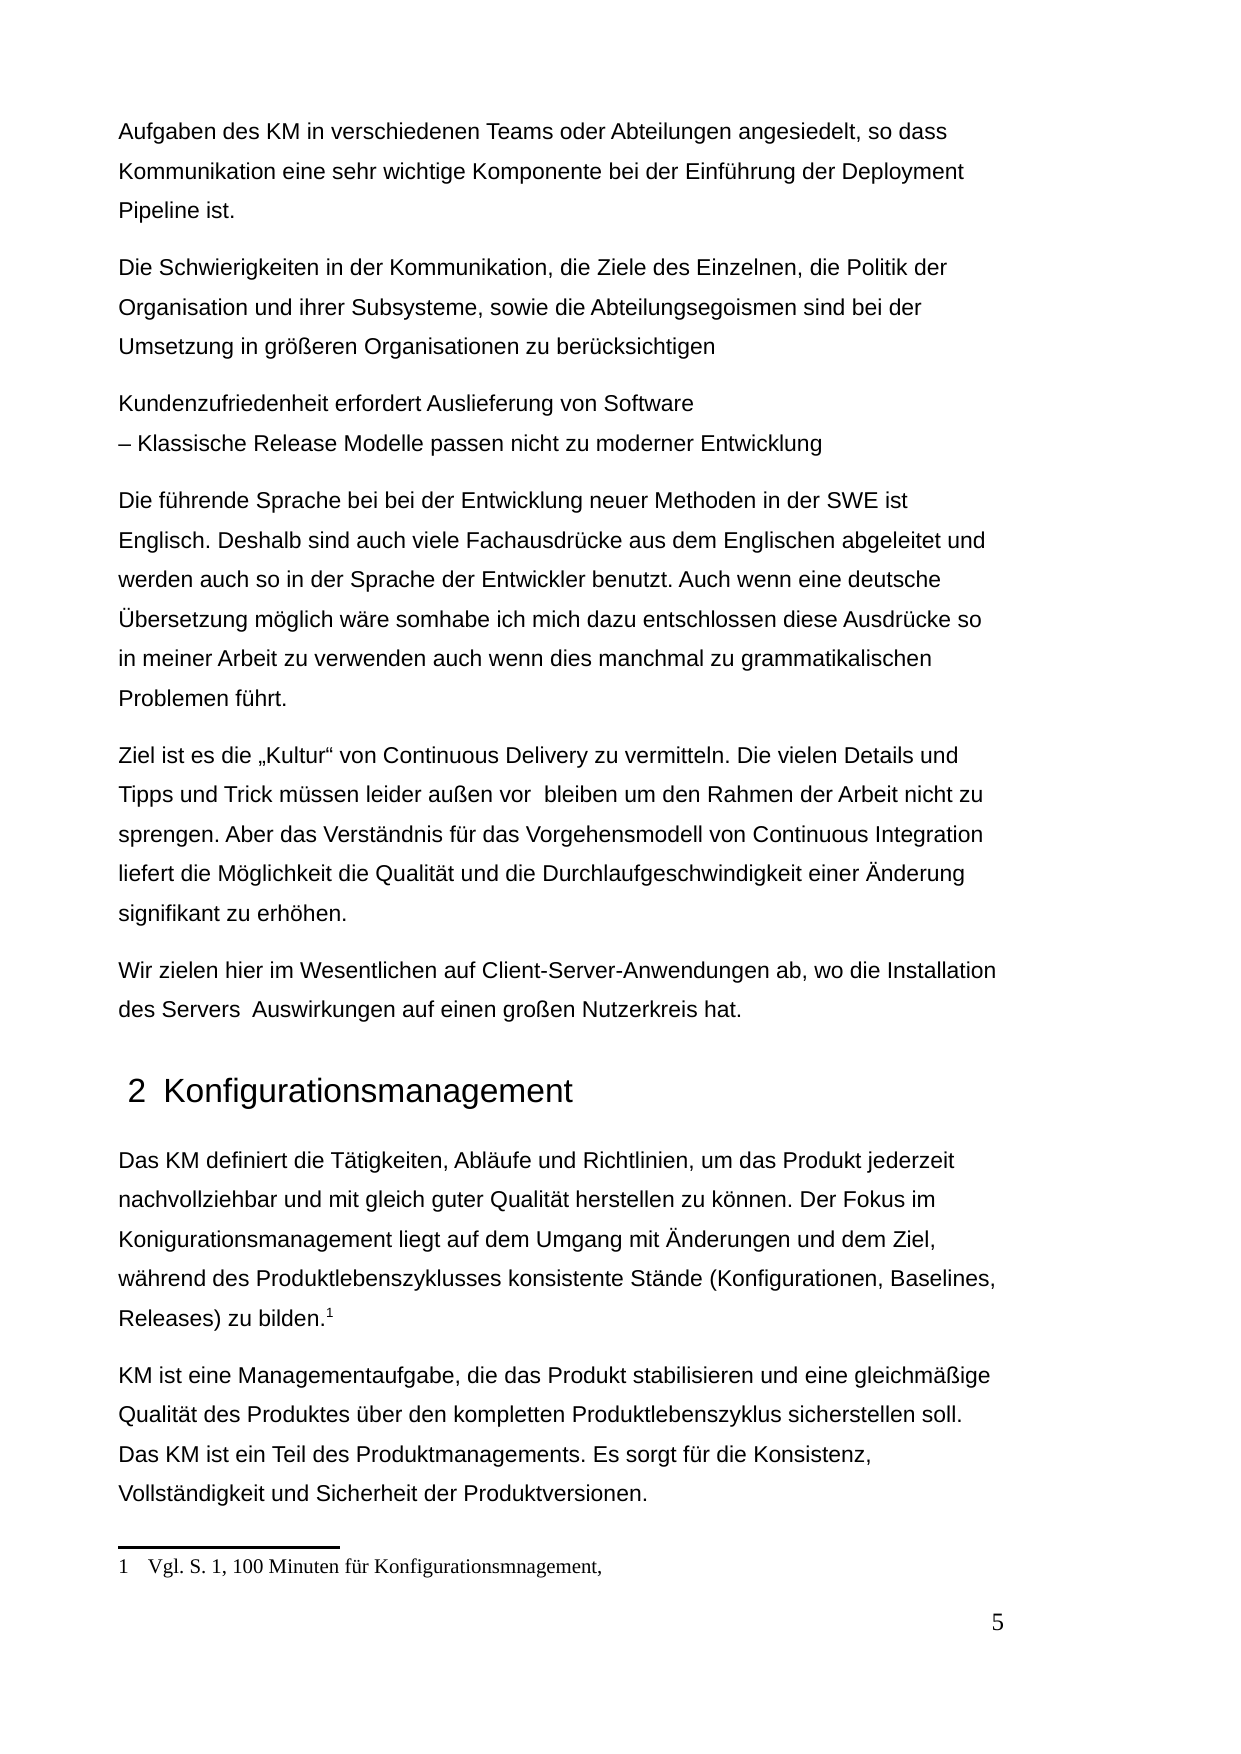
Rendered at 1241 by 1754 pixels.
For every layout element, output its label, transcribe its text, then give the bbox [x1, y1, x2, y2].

text KM ist eine Managementaufgabe, die das Produkt stabilisieren und eine gleichmäßige Qualität des Produktes über den kompletten Produktlebenszyklus sicherstellen soll. Das KM ist ein Teil des Produktmanagements. Es sorgt für die Konsistenz, Vollständigkeit und Sicherheit der Produktversionen. [118, 1362, 1004, 1507]
text Die führende Sprache bei bei der Entwicklung neuer Methoden in der SWE ist Englisch. Deshalb sind auch viele Fachausdrücke aus dem Englischen abgeleitet und werden auch so in der Sprache der Entwickler benutzt. Auch wenn eine deutsche Übersetzung möglich wäre somhabe ich mich dazu entschlossen diese Ausdrücke so in meiner Arbeit zu verwenden auch wenn dies manchmal zu grammatikalischen Problemen führt. [118, 487, 1004, 711]
text Die Schwierigkeiten in der Kommunikation, die Ziele des Einzelnen, die Politik der Organisation und ihrer Subsysteme, sowie die Abteilungsegoismen sind bei der Umsetzung in größeren Organisationen zu berücksichtigen [118, 254, 1004, 359]
text Ziel ist es die „Kultur“ von Continuous Delivery zu vermitteln. Die vielen Details und Tipps und Trick müssen leider außen vor bleiben um den Rahmen der Arbeit nicht zu sprengen. Aber das Verständnis für das Vorgehensmodell von Continuous Integration liefert die Möglichkeit die Qualität und die Durchlaufgeschwindigkeit einer Änderung signifikant zu erhöhen. [118, 742, 1004, 926]
text Vgl. S. 1, 100 Minuten für Konfigurationsmnagement, [118, 1553, 1004, 1578]
text Das KM definiert die Tätigkeiten, Abläufe und Richtlinien, um das Produkt jederzeit nachvollziehbar und mit gleich guter Qualität herstellen zu können. Der Fokus im Konigurationsmanagement liegt auf dem Umgang mit Änderungen und dem Ziel, während des Produktlebenszyklusses konsistente Stände (Konfigurationen, Baselines, Releases) zu bilden. [118, 1147, 1004, 1331]
subtitle Konfigurationsmanagement [118, 1071, 1004, 1110]
text Wir zielen hier im Wesentlichen auf Client-Server-Anwendungen ab, wo die Installation des Servers Auswirkungen auf einen großen Nutzerkreis hat. [118, 957, 1004, 1023]
text Kundenzufriedenheit erfordert Auslieferung von Software [118, 390, 1004, 417]
text Aufgaben des KM in verschiedenen Teams oder Abteilungen angesiedelt, so dass Kommunikation eine sehr wichtige Komponente bei der Einführung der Deployment Pipeline ist. [118, 118, 1004, 223]
text – Klassische Release Modelle passen nicht zu moderner Entwicklung [118, 430, 1004, 456]
